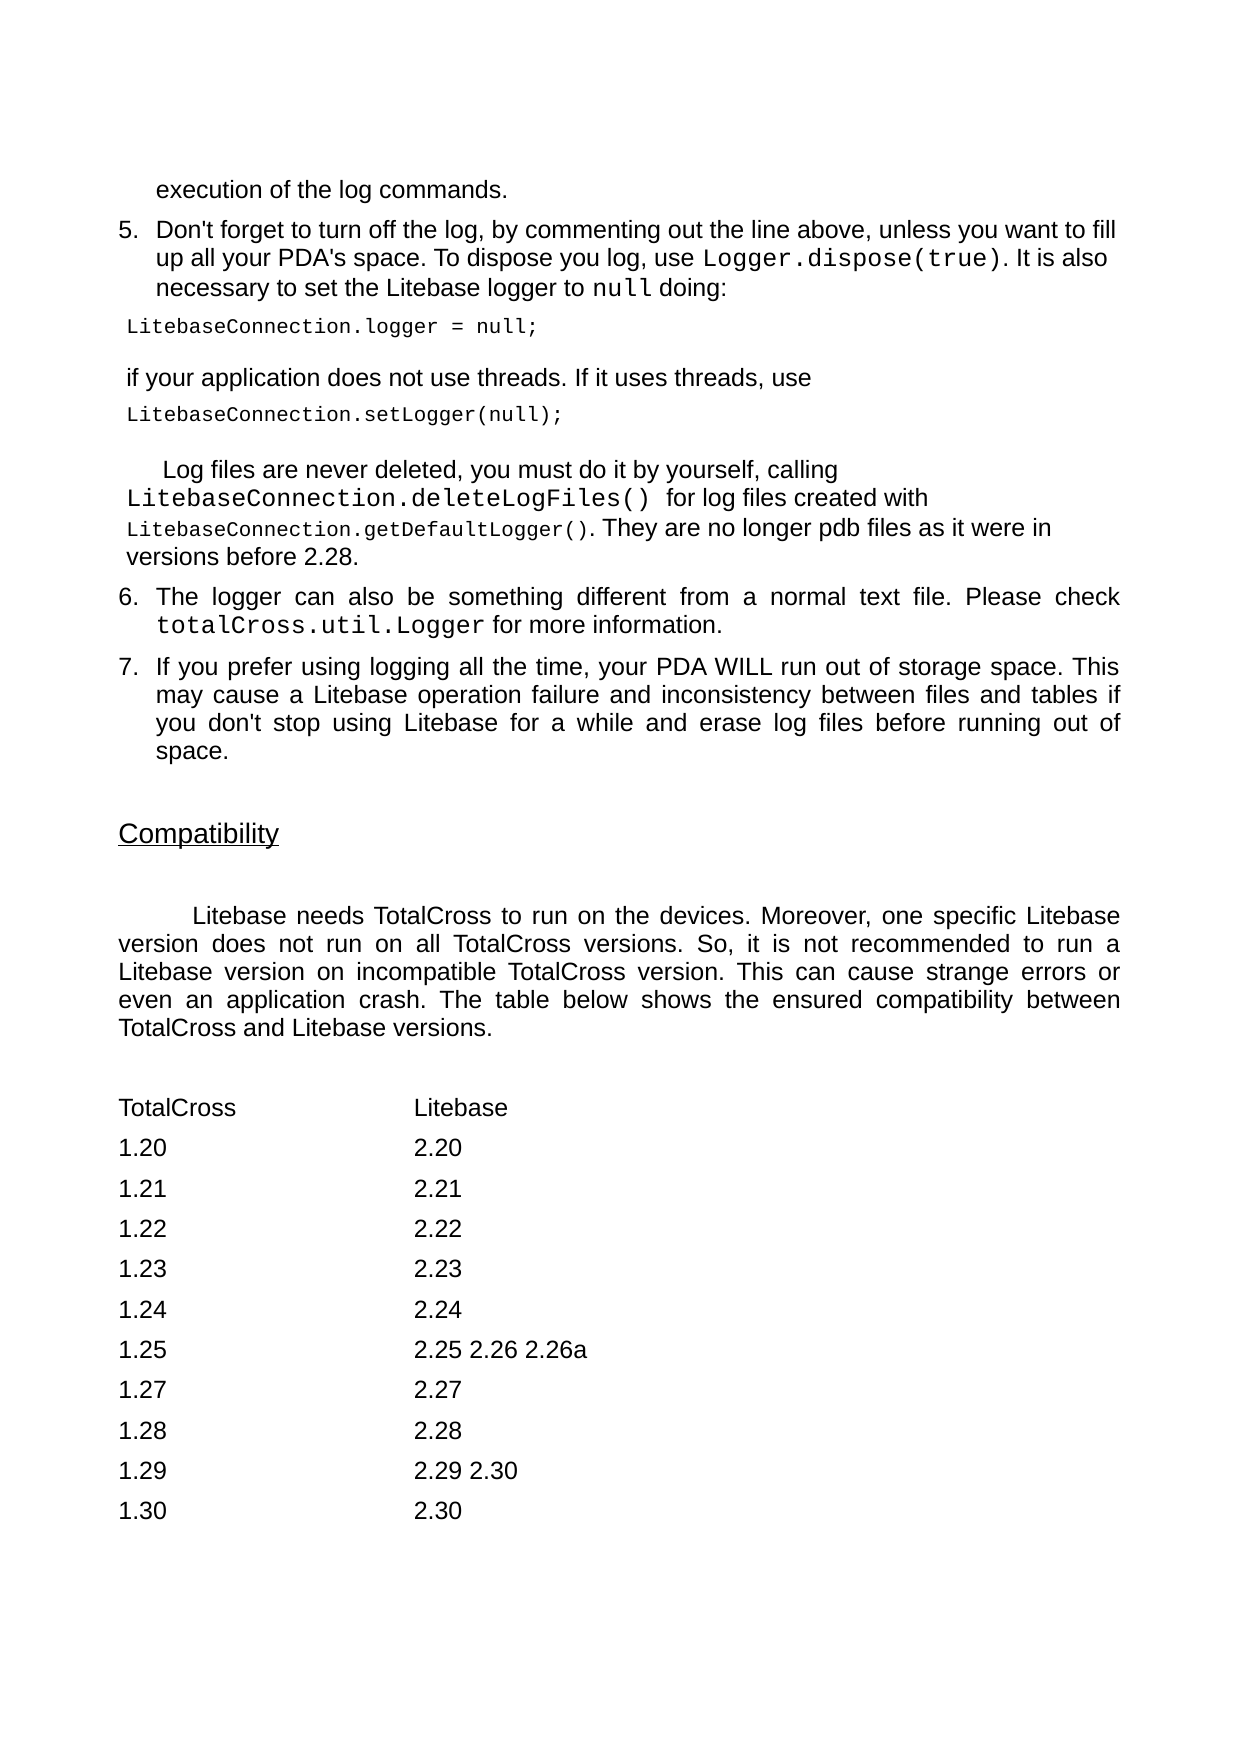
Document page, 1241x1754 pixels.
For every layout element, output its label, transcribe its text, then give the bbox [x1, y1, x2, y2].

text 1.29 2.29 2.30 [118, 1457, 1122, 1485]
list The logger can also be something different from a normal text file. Please check totalCross.util.Logger for more information. [118, 583, 1122, 641]
text 1.20 2.20 [118, 1134, 1122, 1162]
text 1.23 2.23 [118, 1255, 1122, 1283]
text 1.22 2.22 [118, 1215, 1122, 1243]
text 1.25 2.25 2.26 2.26a [118, 1336, 1122, 1364]
subtitle Compatibility [118, 817, 1122, 849]
list LitebaseConnection.setLogger(null); Log files are never deleted, you must do it by yourself, calling LitebaseConnection.deleteLogFiles() for log files created with LitebaseConnection.getDefaultLogger(). They are no longer pdb files as it were in versions before 2.28. [87, 404, 1122, 570]
text Litebase needs TotalCross to run on the devices. Moreover, one specific Litebase version does not run on all TotalCross versions. So, it is not recommended to run a Litebase version on incompatible TotalCross version. This can cause strange errors or even an application crash. The table below shows the ensured compatibility between TotalCross and Litebase versions. [118, 902, 1122, 1041]
text 1.27 2.27 [118, 1376, 1122, 1404]
text 1.24 2.24 [118, 1296, 1122, 1323]
text TotalCross Litebase [118, 1094, 1122, 1122]
text 1.30 2.30 [118, 1497, 1122, 1525]
list LitebaseConnection.logger = null; if your application does not use threads. If it uses threads, use [87, 316, 1122, 392]
list Don't forget to turn off the log, by commenting out the line above, unless you want to fill up all your PDA's space. To dispose you log, use Logger.dispose(true). It is also necessary to set the Litebase logger to null doing: [118, 216, 1122, 304]
text 1.21 2.21 [118, 1174, 1122, 1202]
text 1.28 2.28 [118, 1416, 1122, 1444]
list execution of the log commands. [118, 176, 1122, 203]
list If you prefer using logging all the time, your PDA WILL run out of storage space. This may cause a Litebase operation failure and inconsistency between files and tables if you don't stop using Litebase for a while and erase log files before running out of space. [118, 653, 1122, 765]
